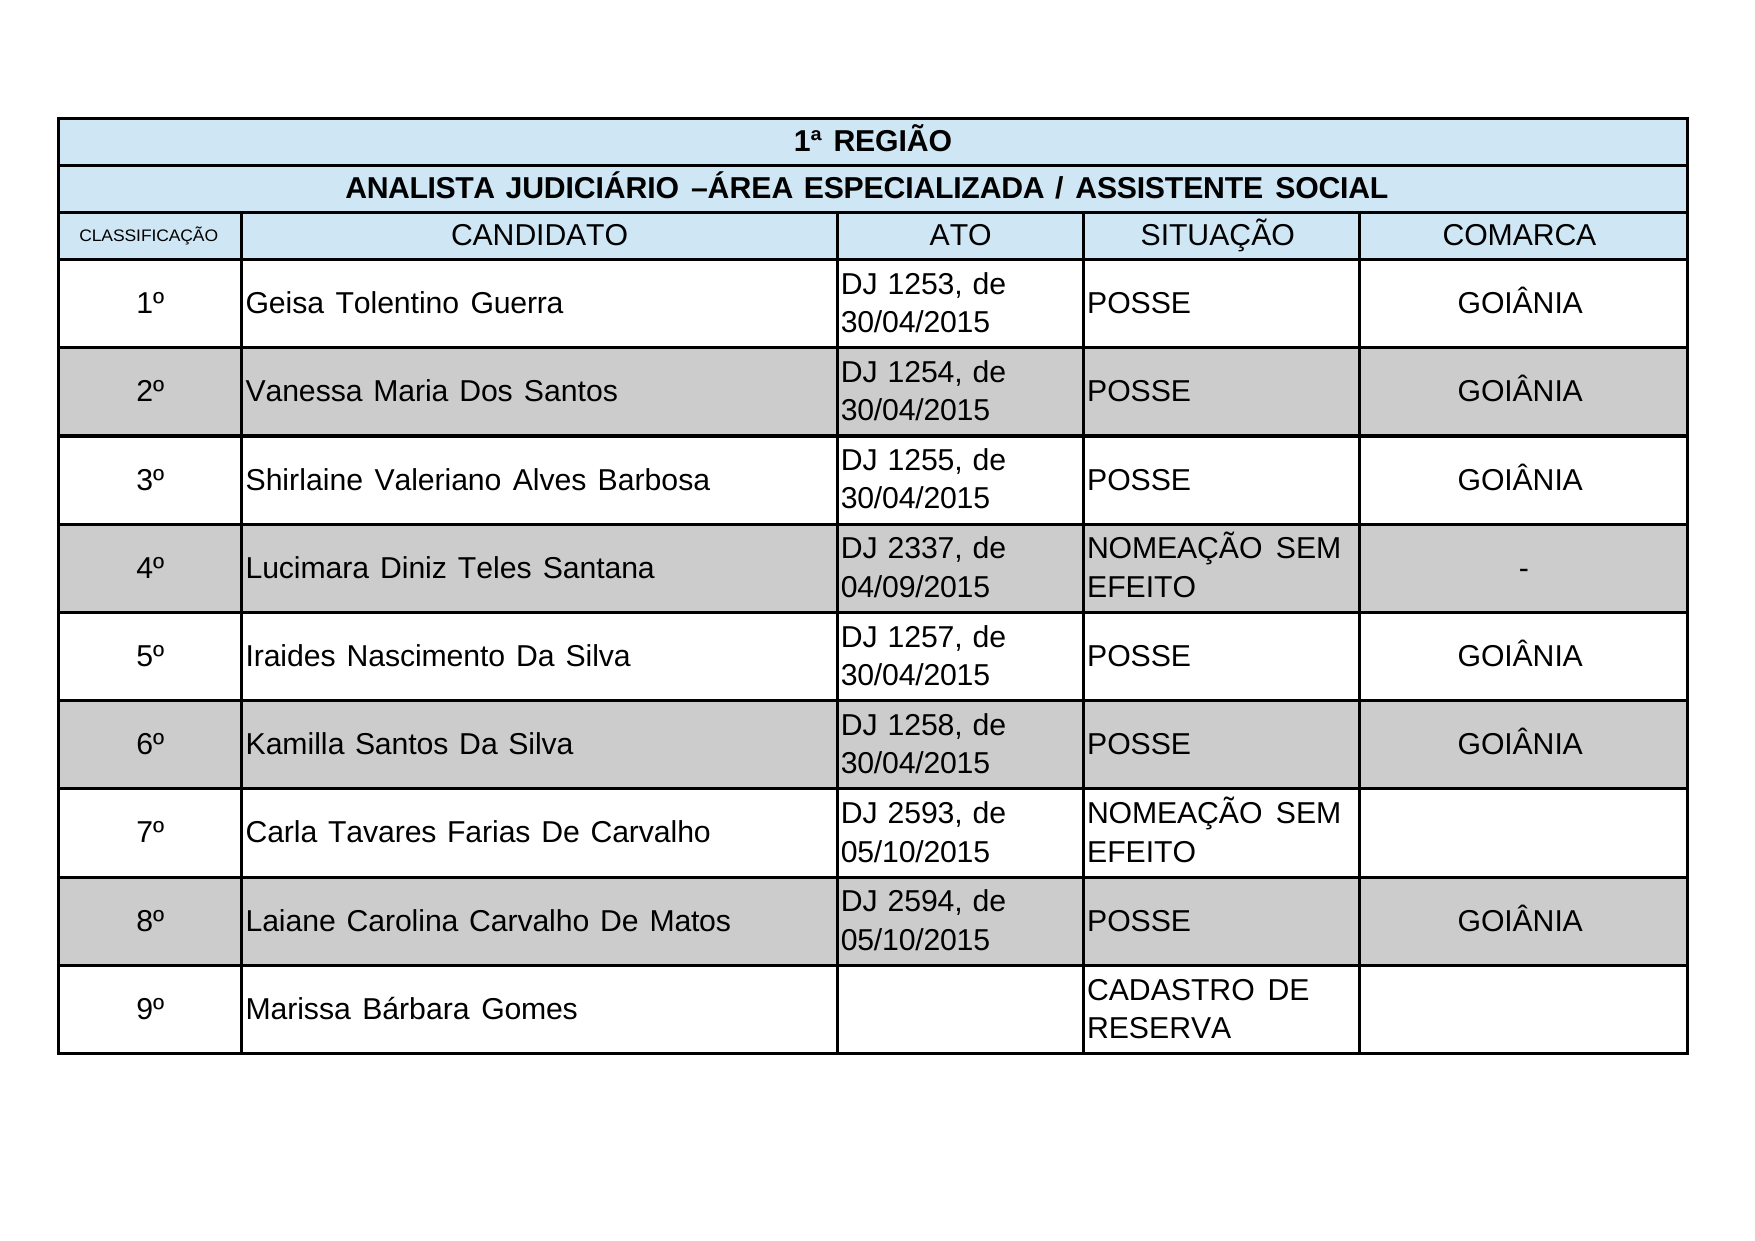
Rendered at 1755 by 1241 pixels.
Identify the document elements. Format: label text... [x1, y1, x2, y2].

table_cell ATO [839, 214, 1082, 258]
table_cell Marissa Bárbara Gomes [243, 967, 836, 1052]
table_cell GOIÂNIA [1361, 349, 1686, 434]
table_cell POSSE [1085, 438, 1358, 522]
table_cell COMARCA [1361, 214, 1686, 258]
table_cell POSSE [1085, 702, 1358, 787]
table_cell - [1361, 526, 1686, 611]
table_cell Laiane Carolina Carvalho De Matos [243, 879, 836, 964]
table_cell [839, 967, 1082, 1052]
table_header 1ª REGIÃO [60, 120, 1686, 164]
table_cell NOMEAÇÃO SEM EFEITO [1085, 790, 1358, 876]
table_cell POSSE [1085, 261, 1358, 346]
table_cell DJ 1254, de 30/04/2015 [839, 349, 1082, 434]
table_cell GOIÂNIA [1361, 702, 1686, 787]
table_cell DJ 2593, de 05/10/2015 [839, 790, 1082, 876]
table_cell ANALISTA JUDICIÁRIO –ÁREA ESPECIALIZADA / ASSISTENTE SOCIAL [60, 167, 1686, 211]
table_cell DJ 1255, de 30/04/2015 [839, 438, 1082, 522]
table_cell CADASTRO DE RESERVA [1085, 967, 1358, 1052]
table_cell GOIÂNIA [1361, 614, 1686, 699]
table_cell 7º [60, 790, 240, 876]
table_cell GOIÂNIA [1361, 879, 1686, 964]
table_cell 8º [60, 879, 240, 964]
table_cell POSSE [1085, 879, 1358, 964]
table_cell Vanessa Maria Dos Santos [243, 349, 836, 434]
table_cell 6º [60, 702, 240, 787]
table_cell 9º [60, 967, 240, 1052]
table_cell CLASSIFICAÇÃO [60, 214, 240, 258]
table_cell Shirlaine Valeriano Alves Barbosa [243, 438, 836, 522]
table_cell Carla Tavares Farias De Carvalho [243, 790, 836, 876]
table_cell [1361, 967, 1686, 1052]
table_cell 1º [60, 261, 240, 346]
table_cell DJ 1257, de 30/04/2015 [839, 614, 1082, 699]
table_cell DJ 1253, de 30/04/2015 [839, 261, 1082, 346]
table_cell DJ 1258, de 30/04/2015 [839, 702, 1082, 787]
table_cell GOIÂNIA [1361, 261, 1686, 346]
table_cell 3º [60, 438, 240, 522]
table_cell NOMEAÇÃO SEM EFEITO [1085, 526, 1358, 611]
table_cell [1361, 790, 1686, 876]
table_cell POSSE [1085, 349, 1358, 434]
table_cell POSSE [1085, 614, 1358, 699]
table_cell 2º [60, 349, 240, 434]
table_cell 4º [60, 526, 240, 611]
table_cell Lucimara Diniz Teles Santana [243, 526, 836, 611]
table_cell Geisa Tolentino Guerra [243, 261, 836, 346]
table_cell 5º [60, 614, 240, 699]
table_cell GOIÂNIA [1361, 438, 1686, 522]
table_cell DJ 2337, de 04/09/2015 [839, 526, 1082, 611]
table_cell Kamilla Santos Da Silva [243, 702, 836, 787]
table_cell SITUAÇÃO [1085, 214, 1358, 258]
table_cell DJ 2594, de 05/10/2015 [839, 879, 1082, 964]
table_cell Iraides Nascimento Da Silva [243, 614, 836, 699]
table_cell CANDIDATO [243, 214, 836, 258]
